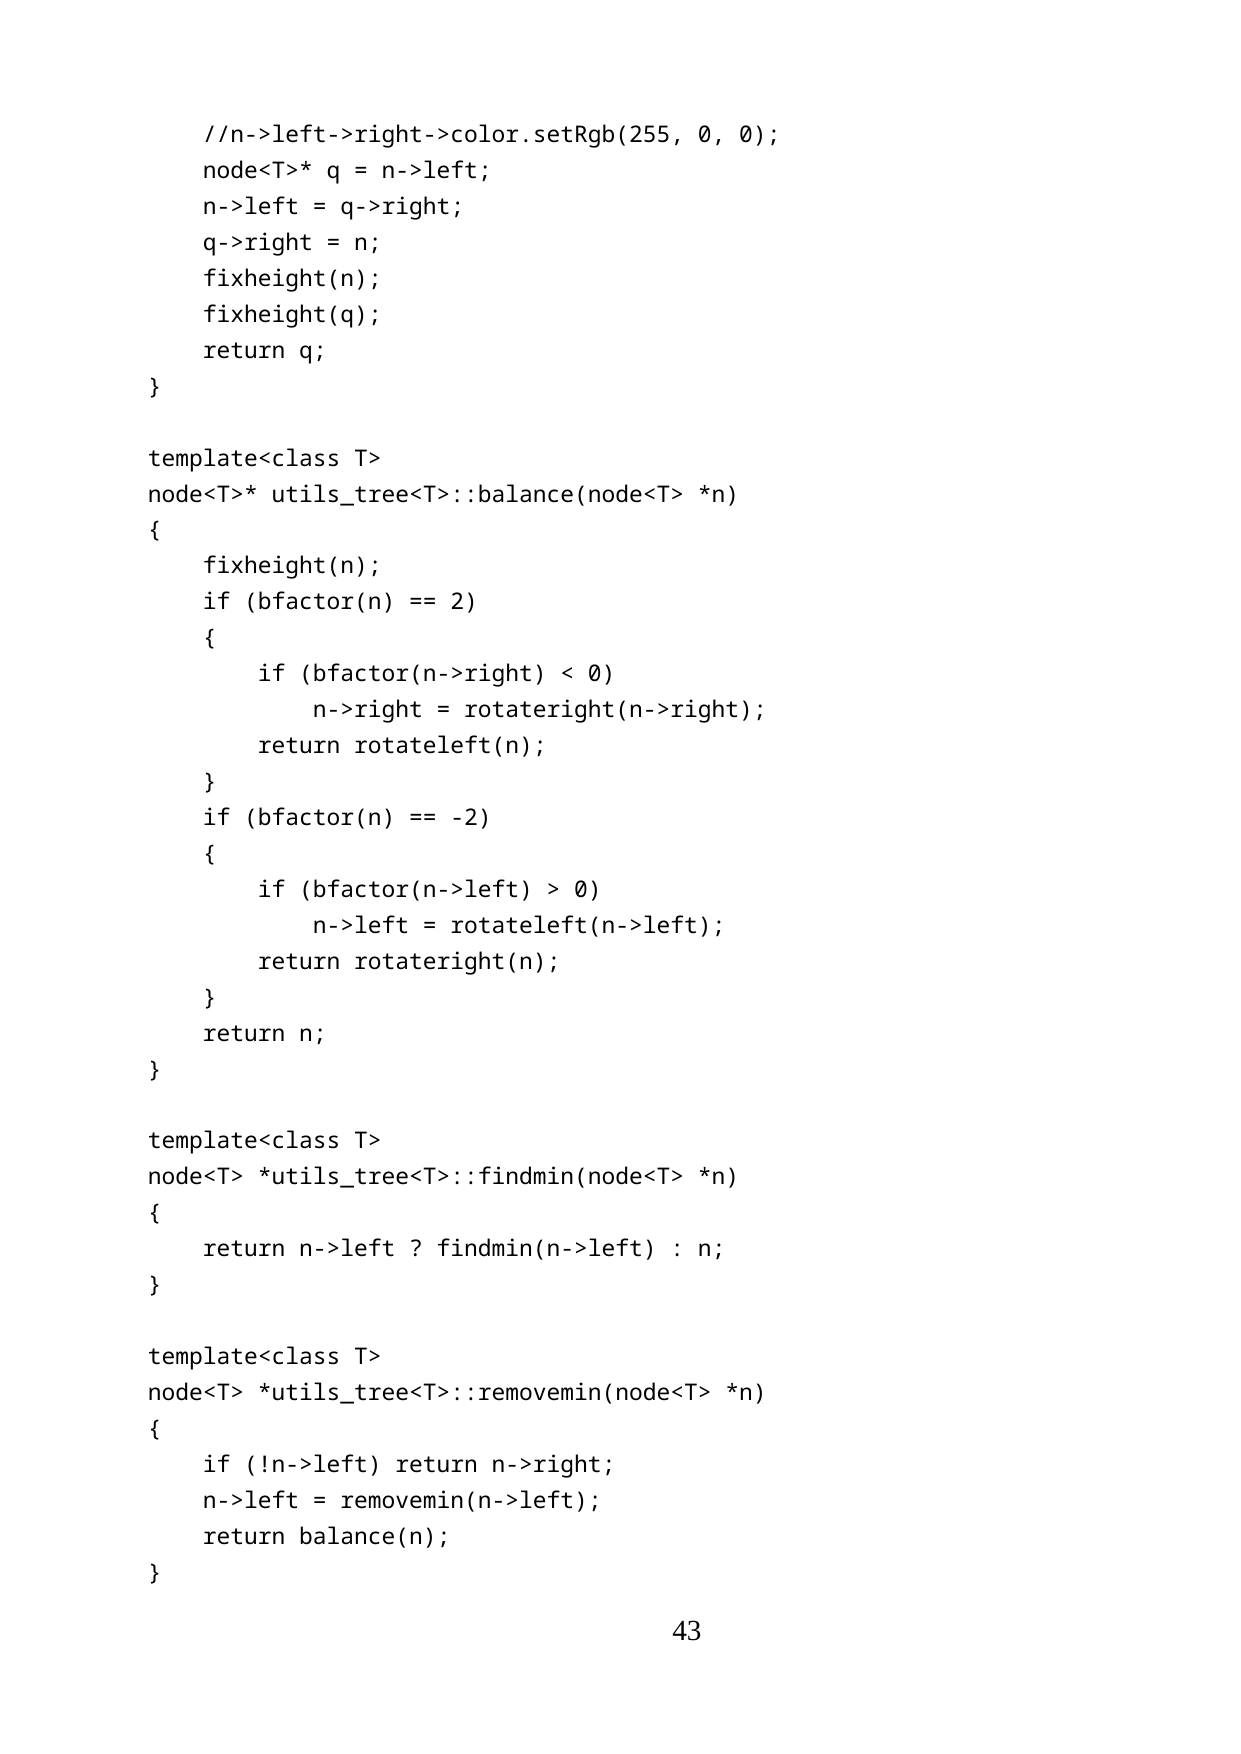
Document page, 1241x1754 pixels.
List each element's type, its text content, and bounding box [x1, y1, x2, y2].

text { [148, 621, 1152, 652]
text node<T>* utils_tree<T>::balance(node<T> *n) [148, 477, 1152, 509]
text template<class T> [148, 1340, 1152, 1371]
text } [148, 370, 1152, 401]
text fixheight(n); [148, 262, 1152, 293]
text return n->left ? findmin(n->left) : n; [148, 1232, 1152, 1263]
text if (bfactor(n->right) < 0) [148, 657, 1152, 688]
text if (bfactor(n) == -2) [148, 801, 1152, 832]
text n->left = q->right; [148, 190, 1152, 221]
text { [148, 513, 1152, 545]
text n->right = rotateright(n->right); [148, 693, 1152, 724]
text return q; [148, 334, 1152, 365]
text q->right = n; [148, 226, 1152, 257]
text fixheight(n); [148, 549, 1152, 581]
text if (bfactor(n) == 2) [148, 585, 1152, 617]
text node<T> *utils_tree<T>::findmin(node<T> *n) [148, 1160, 1152, 1192]
text n->left = rotateleft(n->left); [148, 909, 1152, 940]
text template<class T> [148, 442, 1152, 473]
text { [148, 837, 1152, 868]
text fixheight(q); [148, 298, 1152, 329]
text return rotateright(n); [148, 945, 1152, 976]
text n->left = removemin(n->left); [148, 1484, 1152, 1515]
text template<class T> [148, 1124, 1152, 1156]
text if (!n->left) return n->right; [148, 1448, 1152, 1479]
text return n; [148, 1017, 1152, 1048]
text } [148, 1556, 1152, 1587]
text node<T>* q = n->left; [148, 154, 1152, 185]
text return balance(n); [148, 1520, 1152, 1551]
text node<T> *utils_tree<T>::removemin(node<T> *n) [148, 1376, 1152, 1407]
text } [148, 1052, 1152, 1084]
text { [148, 1412, 1152, 1443]
text } [148, 765, 1152, 796]
text { [148, 1196, 1152, 1227]
text return rotateleft(n); [148, 729, 1152, 760]
text } [148, 1268, 1152, 1299]
text } [148, 981, 1152, 1012]
text //n->left->right->color.setRgb(255, 0, 0); [148, 118, 1152, 149]
text if (bfactor(n->left) > 0) [148, 873, 1152, 904]
